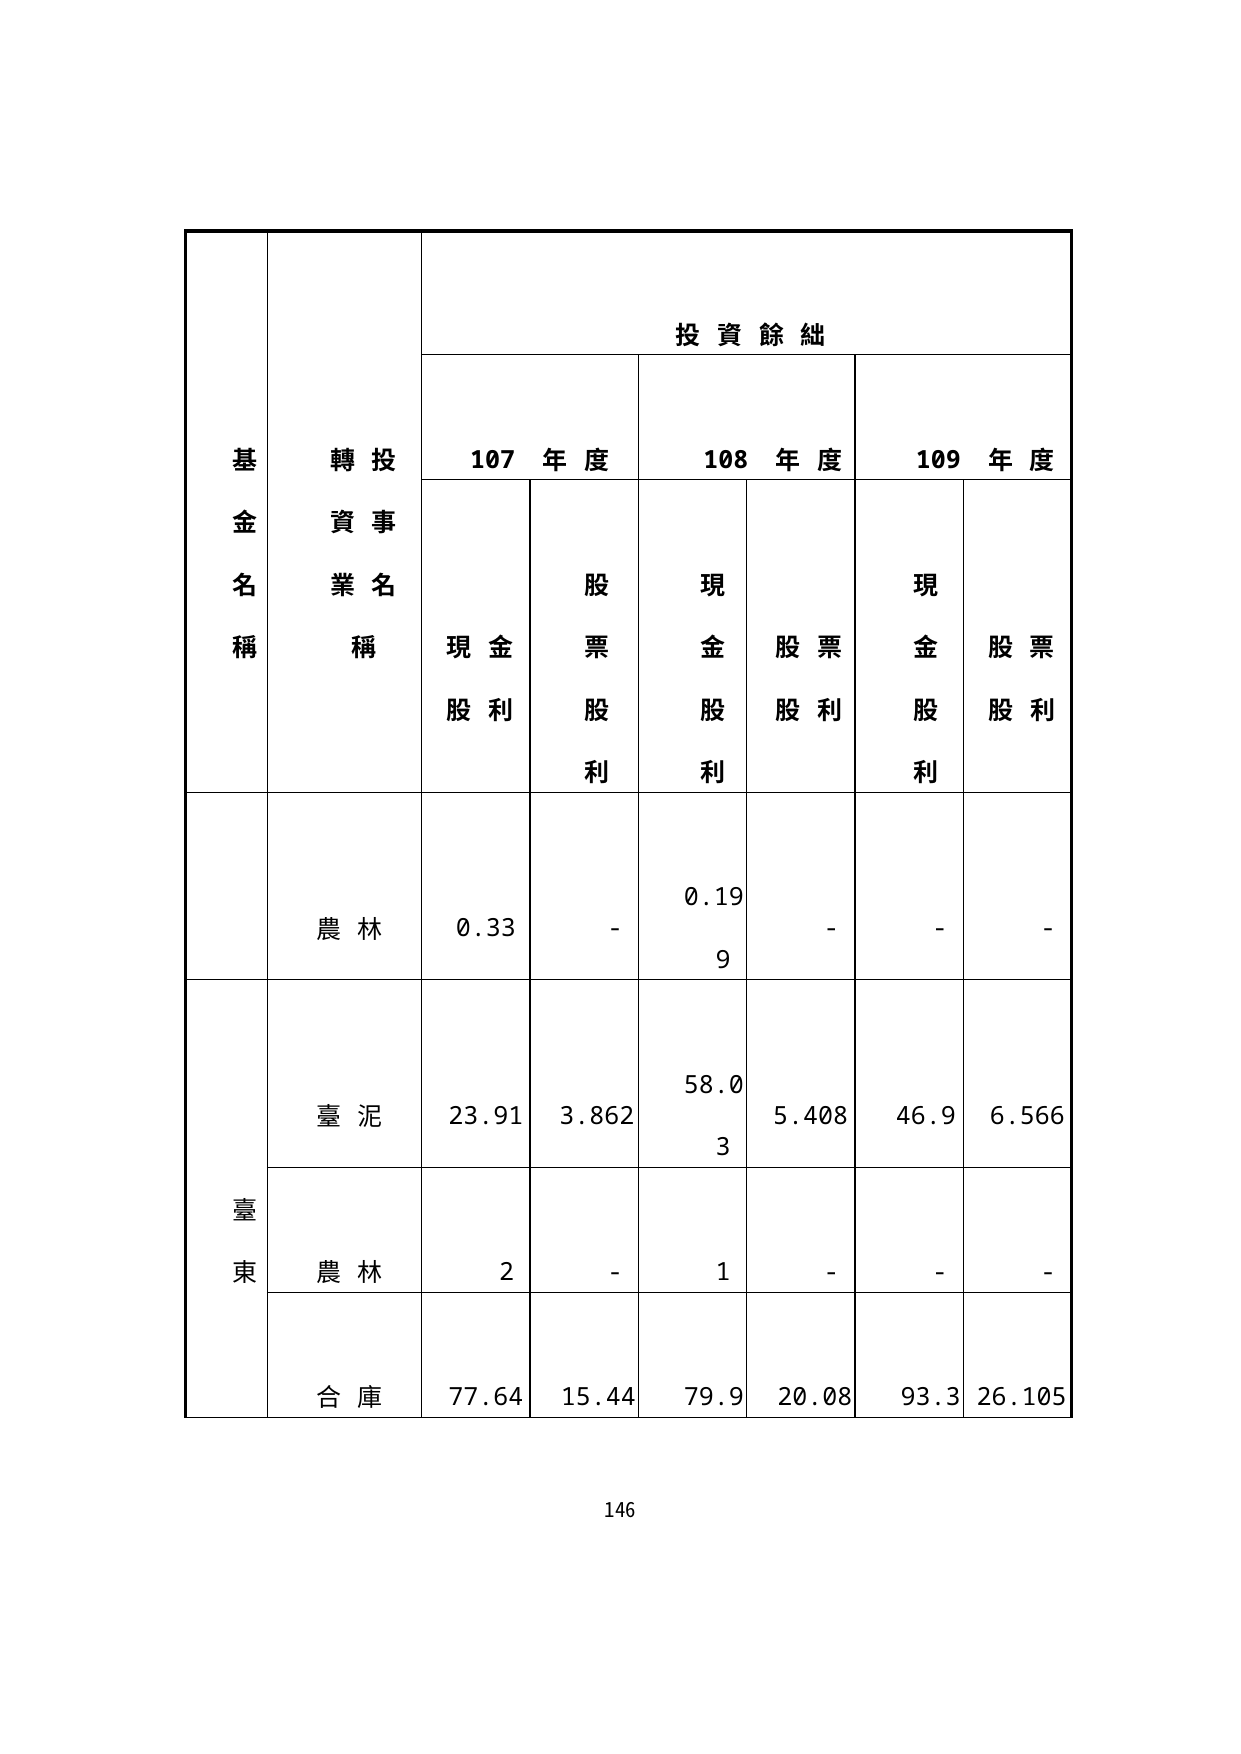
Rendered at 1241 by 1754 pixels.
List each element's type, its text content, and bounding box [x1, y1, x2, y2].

table_cell - [747, 1168, 854, 1292]
table_cell 臺東 [187, 980, 267, 1417]
table_cell 現金股利 [856, 480, 963, 792]
table_cell 臺泥 [268, 980, 421, 1167]
table_cell 農林 [268, 1168, 421, 1292]
table_cell - [856, 1168, 963, 1292]
table_cell 農林 [268, 793, 421, 979]
table_cell 15.44 [531, 1293, 638, 1417]
table_cell 1 [639, 1168, 746, 1292]
table_cell 26.105 [964, 1293, 1070, 1417]
table_cell 2 [422, 1168, 529, 1292]
table_cell 股票股利 [964, 480, 1070, 792]
table_cell 3.862 [531, 980, 638, 1167]
table_cell 107年度 [422, 355, 638, 479]
table_cell - [531, 1168, 638, 1292]
table_header 轉投資事業名稱 [268, 233, 421, 792]
table_cell - [964, 793, 1070, 979]
table_cell 6.566 [964, 980, 1070, 1167]
table_cell - [856, 793, 963, 979]
table_cell - [747, 793, 854, 979]
table_cell 108年度 [639, 355, 854, 479]
table_cell 合庫 [268, 1293, 421, 1417]
table_cell 93.3 [856, 1293, 963, 1417]
table_header 投資餘絀 [422, 233, 1070, 354]
table_cell 現金股利 [422, 480, 529, 792]
table_cell - [964, 1168, 1070, 1292]
table_cell 股票股利 [747, 480, 854, 792]
table_cell 股票股利 [531, 480, 638, 792]
table_cell 現金股利 [639, 480, 746, 792]
table_cell 20.08 [747, 1293, 854, 1417]
table_cell 23.91 [422, 980, 529, 1167]
table_cell 0.33 [422, 793, 529, 979]
table_cell 77.64 [422, 1293, 529, 1417]
table_cell 109年度 [856, 355, 1070, 479]
table_cell [187, 793, 267, 979]
table_header 基金 名稱 [187, 233, 267, 792]
table_cell 58.03 [639, 980, 746, 1167]
table_cell 0.199 [639, 793, 746, 979]
table_cell 5.408 [747, 980, 854, 1167]
table_cell 79.9 [639, 1293, 746, 1417]
table_cell 46.9 [856, 980, 963, 1167]
table_cell - [531, 793, 638, 979]
